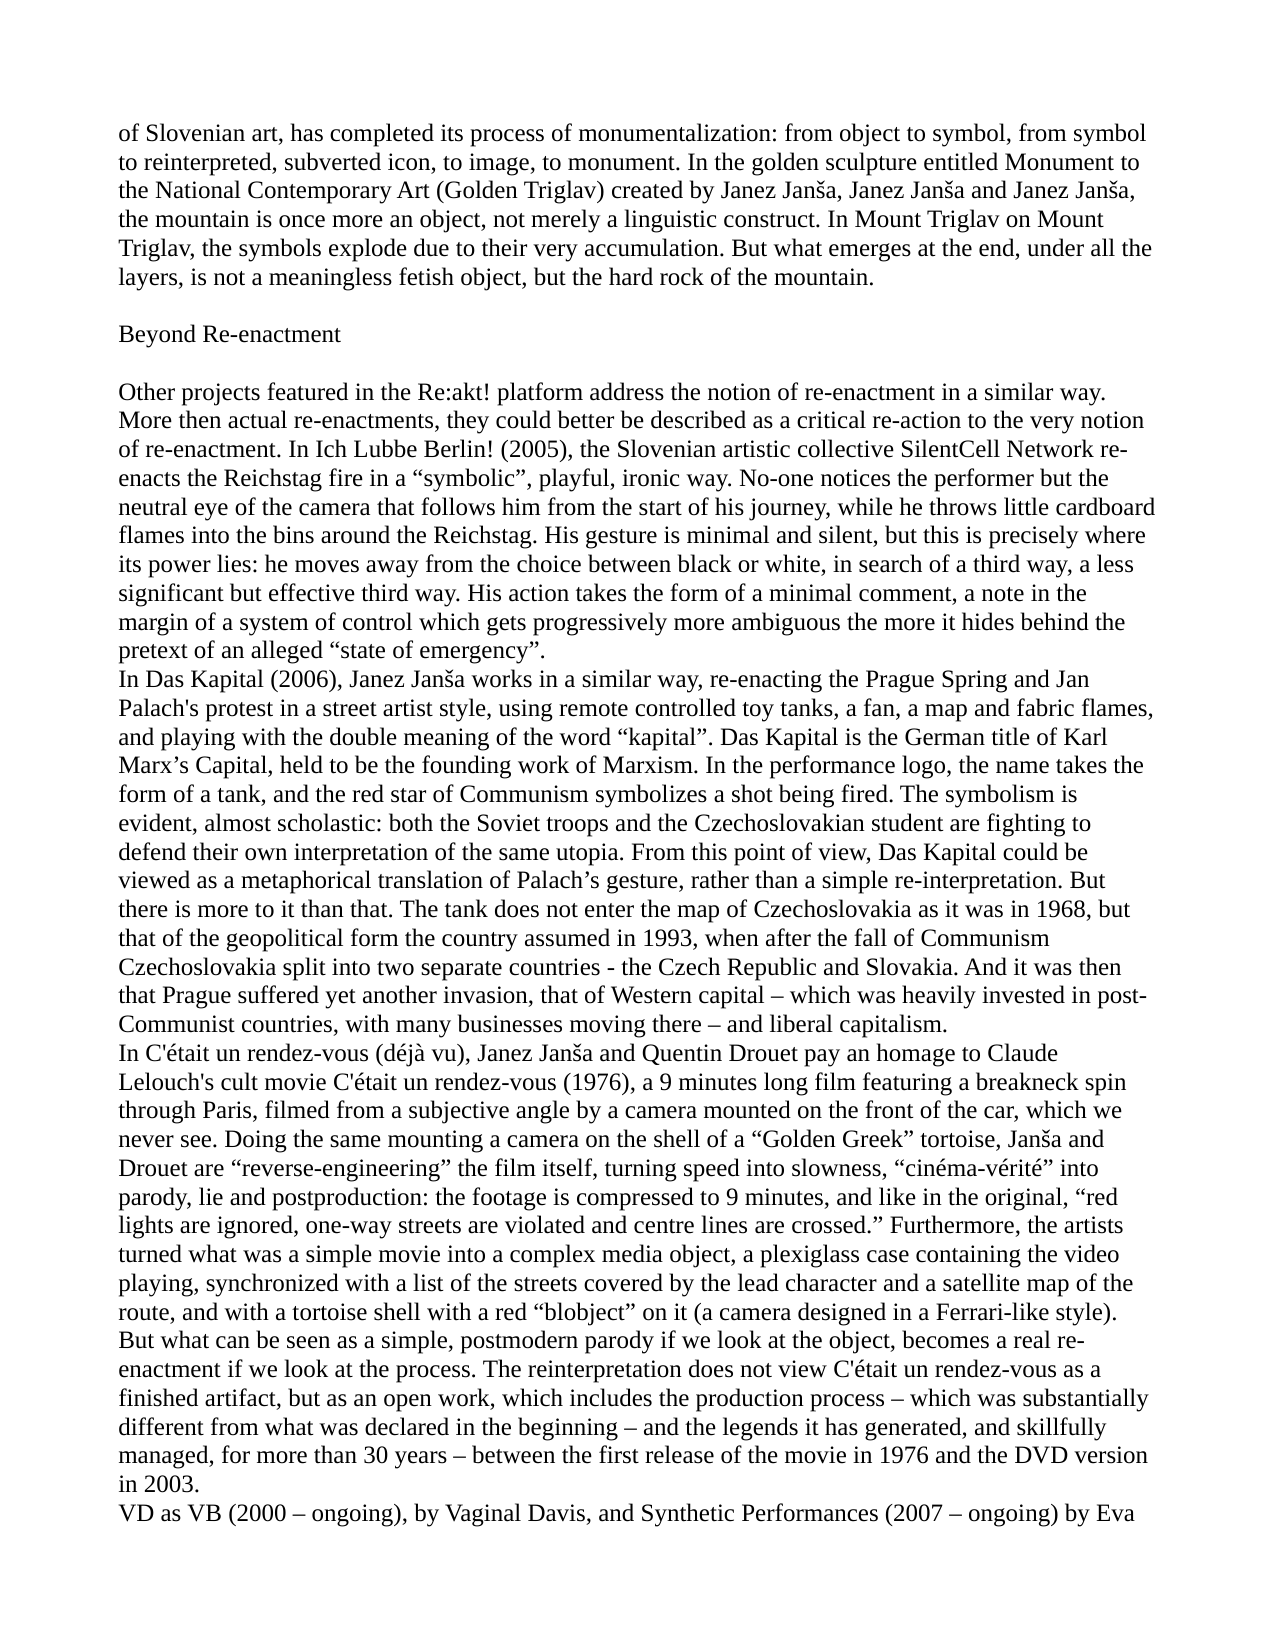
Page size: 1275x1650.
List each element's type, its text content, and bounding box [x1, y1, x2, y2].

text In C'était un rendez-vous (déjà vu), Janez Janša and Quentin Drouet pay an homage to Claude Lelouch's cult movie C'était un rendez-vous (1976), a 9 minutes long film featuring a breakneck spin through Paris, filmed from a subjective angle by a camera mounted on the front of the car, which we never see. Doing the same mounting a camera on the shell of a “Golden Greek” tortoise, Janša and Drouet are “reverse-engineering” the film itself, turning speed into slowness, “cinéma-vérité” into parody, lie and postproduction: the footage is compressed to 9 minutes, and like in the original, “red lights are ignored, one-way streets are violated and centre lines are crossed.” Furthermore, the artists turned what was a simple movie into a complex media object, a plexiglass case containing the video playing, synchronized with a list of the streets covered by the lead character and a satellite map of the route, and with a tortoise shell with a red “blobject” on it (a camera designed in a Ferrari-like style). But what can be seen as a simple, postmodern parody if we look at the object, becomes a real re-enactment if we look at the process. The reinterpretation does not view C'était un rendez-vous as a finished artifact, but as an open work, which includes the production process – which was substantially different from what was declared in the beginning – and the legends it has generated, and skillfully managed, for more than 30 years – between the first release of the movie in 1976 and the DVD version in 2003. [118, 1038, 1157, 1498]
text of Slovenian art, has completed its process of monumentalization: from object to symbol, from symbol to reinterpreted, subverted icon, to image, to monument. In the golden sculpture entitled Monument to the National Contemporary Art (Golden Triglav) created by Janez Janša, Janez Janša and Janez Janša, the mountain is once more an object, not merely a linguistic construct. In Mount Triglav on Mount Triglav, the symbols explode due to their very accumulation. But what emerges at the end, under all the layers, is not a meaningless fetish object, but the hard rock of the mountain. [118, 118, 1157, 291]
text Other projects featured in the Re:akt! platform address the notion of re-enactment in a similar way. More then actual re-enactments, they could better be described as a critical re-action to the very notion of re-enactment. In Ich Lubbe Berlin! (2005), the Slovenian artistic collective SilentCell Network re-enacts the Reichstag fire in a “symbolic”, playful, ironic way. No-one notices the performer but the neutral eye of the camera that follows him from the start of his journey, while he throws little cardboard flames into the bins around the Reichstag. His gesture is minimal and silent, but this is precisely where its power lies: he moves away from the choice between black or white, in search of a third way, a less significant but effective third way. His action takes the form of a minimal comment, a note in the margin of a system of control which gets progressively more ambiguous the more it hides behind the pretext of an alleged “state of emergency”. [118, 377, 1157, 664]
text VD as VB (2000 – ongoing), by Vaginal Davis, and Synthetic Performances (2007 – ongoing) by Eva [118, 1498, 1157, 1527]
text Beyond Re-enactment [118, 319, 1157, 348]
text In Das Kapital (2006), Janez Janša works in a similar way, re-enacting the Prague Spring and Jan Palach's protest in a street artist style, using remote controlled toy tanks, a fan, a map and fabric flames, and playing with the double meaning of the word “kapital”. Das Kapital is the German title of Karl Marx’s Capital, held to be the founding work of Marxism. In the performance logo, the name takes the form of a tank, and the red star of Communism symbolizes a shot being fired. The symbolism is evident, almost scholastic: both the Soviet troops and the Czechoslovakian student are fighting to defend their own interpretation of the same utopia. From this point of view, Das Kapital could be viewed as a metaphorical translation of Palach’s gesture, rather than a simple re-interpretation. But there is more to it than that. The tank does not enter the map of Czechoslovakia as it was in 1968, but that of the geopolitical form the country assumed in 1993, when after the fall of Communism Czechoslovakia split into two separate countries - the Czech Republic and Slovakia. And it was then that Prague suffered yet another invasion, that of Western capital – which was heavily invested in post-Communist countries, with many businesses moving there – and liberal capitalism. [118, 664, 1157, 1038]
